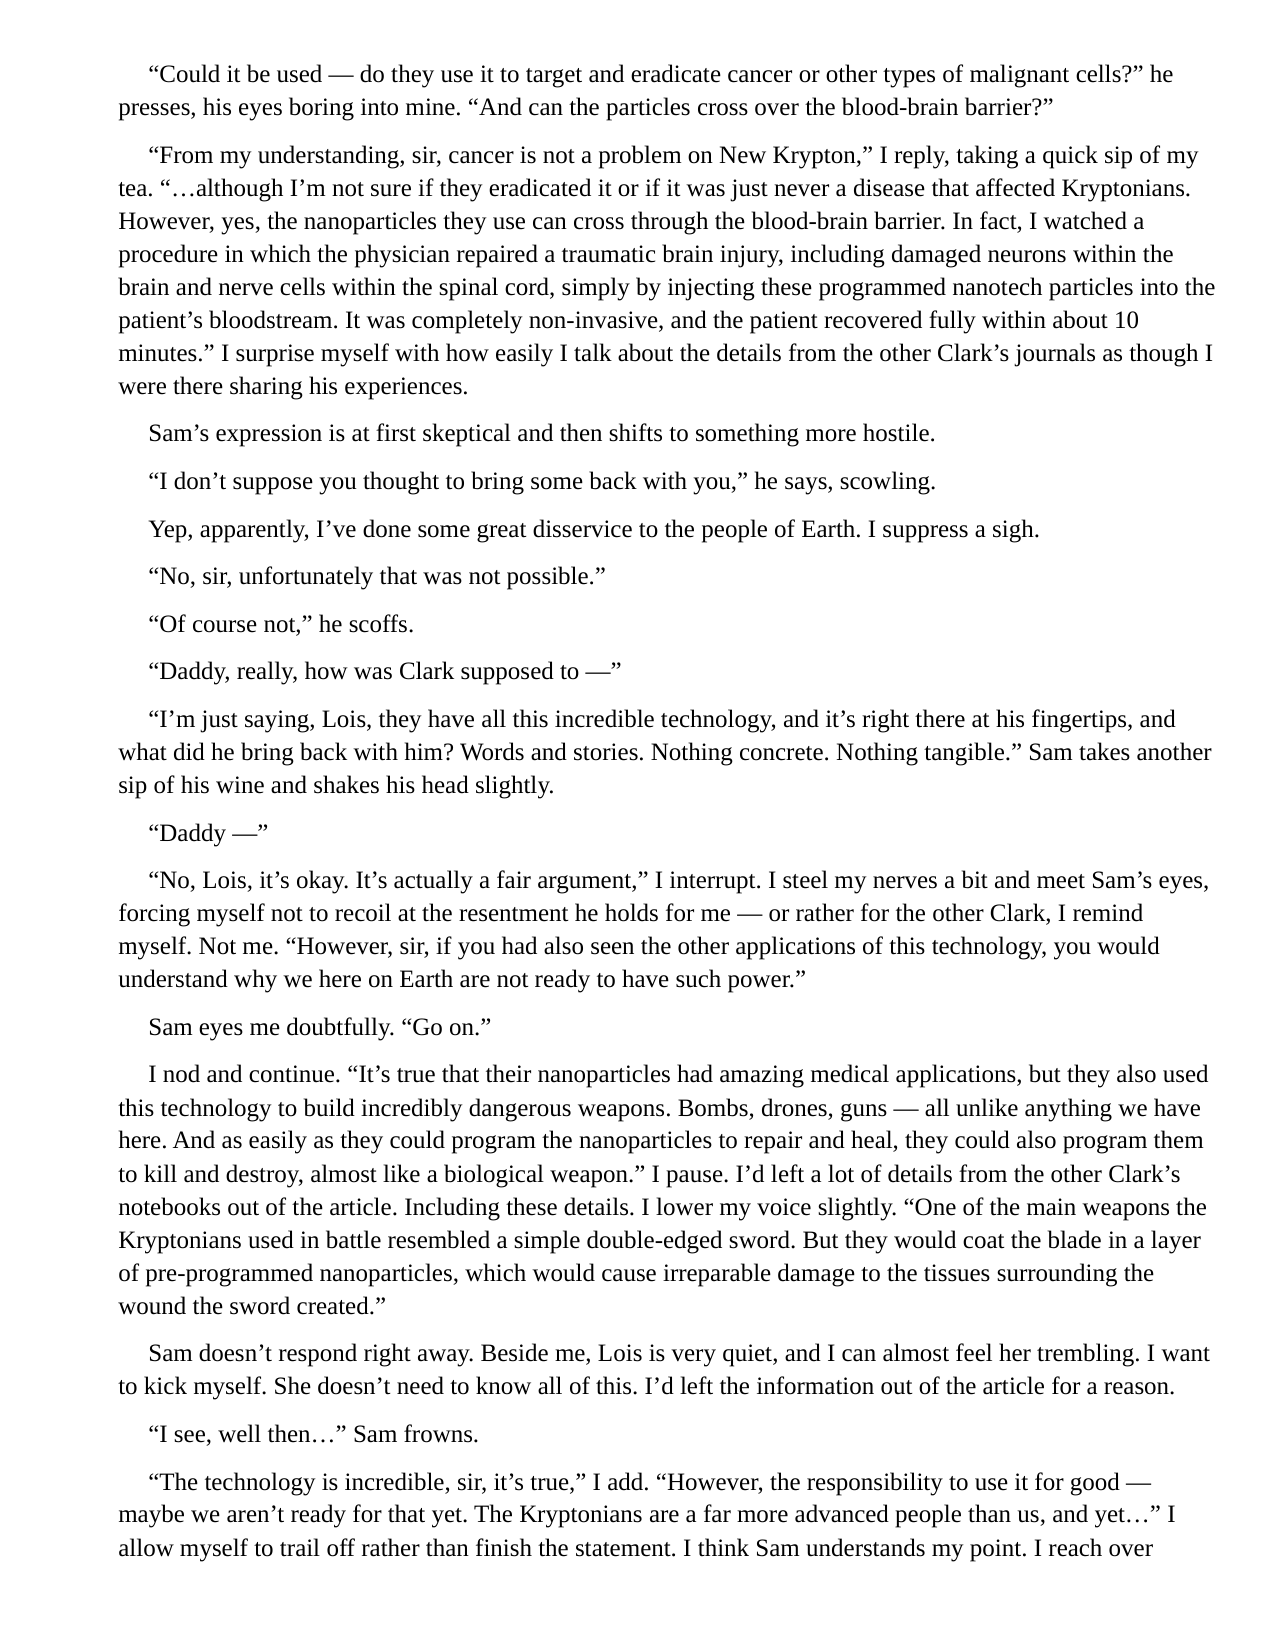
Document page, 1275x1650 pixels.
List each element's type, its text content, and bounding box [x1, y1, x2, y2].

text “Of course not,” he scoffs. [118, 609, 1216, 638]
text “I’m just saying, Lois, they have all this incredible technology, and it’s right there at his fingertips, and what did he bring back with him? Words and stories. Nothing concrete. Nothing tangible.” Sam takes another sip of his wine and shakes his head slightly. [118, 704, 1216, 799]
text “I don’t suppose you thought to bring some back with you,” he says, scowling. [118, 466, 1216, 495]
text “Daddy —” [118, 818, 1216, 846]
text “The technology is incredible, sir, it’s true,” I add. “However, the responsibility to use it for good — maybe we aren’t ready for that yet. The Kryptonians are a far more advanced people than us, and yet…” I allow myself to trail off rather than finish the statement. I think Sam understands my point. I reach over [118, 1467, 1216, 1561]
text “I see, well then…” Sam frowns. [118, 1419, 1216, 1448]
text Sam doesn’t respond right away. Beside me, Lois is very quiet, and I can almost feel her trembling. I want to kick myself. She doesn’t need to know all of this. I’d left the information out of the article for a reason. [118, 1338, 1216, 1400]
text “Daddy, really, how was Clark supposed to —” [118, 656, 1216, 685]
text “From my understanding, sir, cancer is not a problem on New Krypton,” I reply, taking a quick sip of my tea. “…although I’m not sure if they eradicated it or if it was just never a disease that affected Kryptonians. However, yes, the nanoparticles they use can cross through the blood-brain barrier. In fact, I watched a procedure in which the physician repaired a traumatic brain injury, including damaged neurons within the brain and nerve cells within the spinal cord, simply by injecting these programmed nanotech particles into the patient’s bloodstream. It was completely non-invasive, and the patient recovered fully within about 10 minutes.” I surprise myself with how easily I talk about the details from the other Clark’s journals as though I were there sharing his experiences. [118, 140, 1216, 399]
text Sam’s expression is at first skeptical and then shifts to something more hostile. [118, 418, 1216, 447]
text I nod and continue. “It’s true that their nanoparticles had amazing medical applications, but they also used this technology to build incredibly dangerous weapons. Bombs, drones, guns — all unlike anything we have here. And as easily as they could program the nanoparticles to repair and heal, they could also program them to kill and destroy, almost like a biological weapon.” I pause. I’d left a lot of details from the other Clark’s notebooks out of the article. Including these details. I lower my voice slightly. “One of the main weapons the Kryptonians used in battle resembled a simple double-edged sword. But they would coat the blade in a layer of pre-programmed nanoparticles, which would cause irreparable damage to the tissues surrounding the wound the sword created.” [118, 1059, 1216, 1319]
text Yep, apparently, I’ve done some great disservice to the people of Earth. I suppress a sigh. [118, 514, 1216, 542]
text “Could it be used — do they use it to target and eradicate cancer or other types of malignant cells?” he presses, his eyes boring into mine. “And can the particles cross over the blood-brain barrier?” [118, 59, 1216, 121]
text “No, sir, unfortunately that was not possible.” [118, 561, 1216, 590]
text Sam eyes me doubtfully. “Go on.” [118, 1012, 1216, 1041]
text “No, Lois, it’s okay. It’s actually a fair argument,” I interrupt. I steel my nerves a bit and meet Sam’s eyes, forcing myself not to recoil at the resentment he holds for me — or rather for the other Clark, I remind myself. Not me. “However, sir, if you had also seen the other applications of this technology, you would understand why we here on Earth are not ready to have such power.” [118, 865, 1216, 993]
